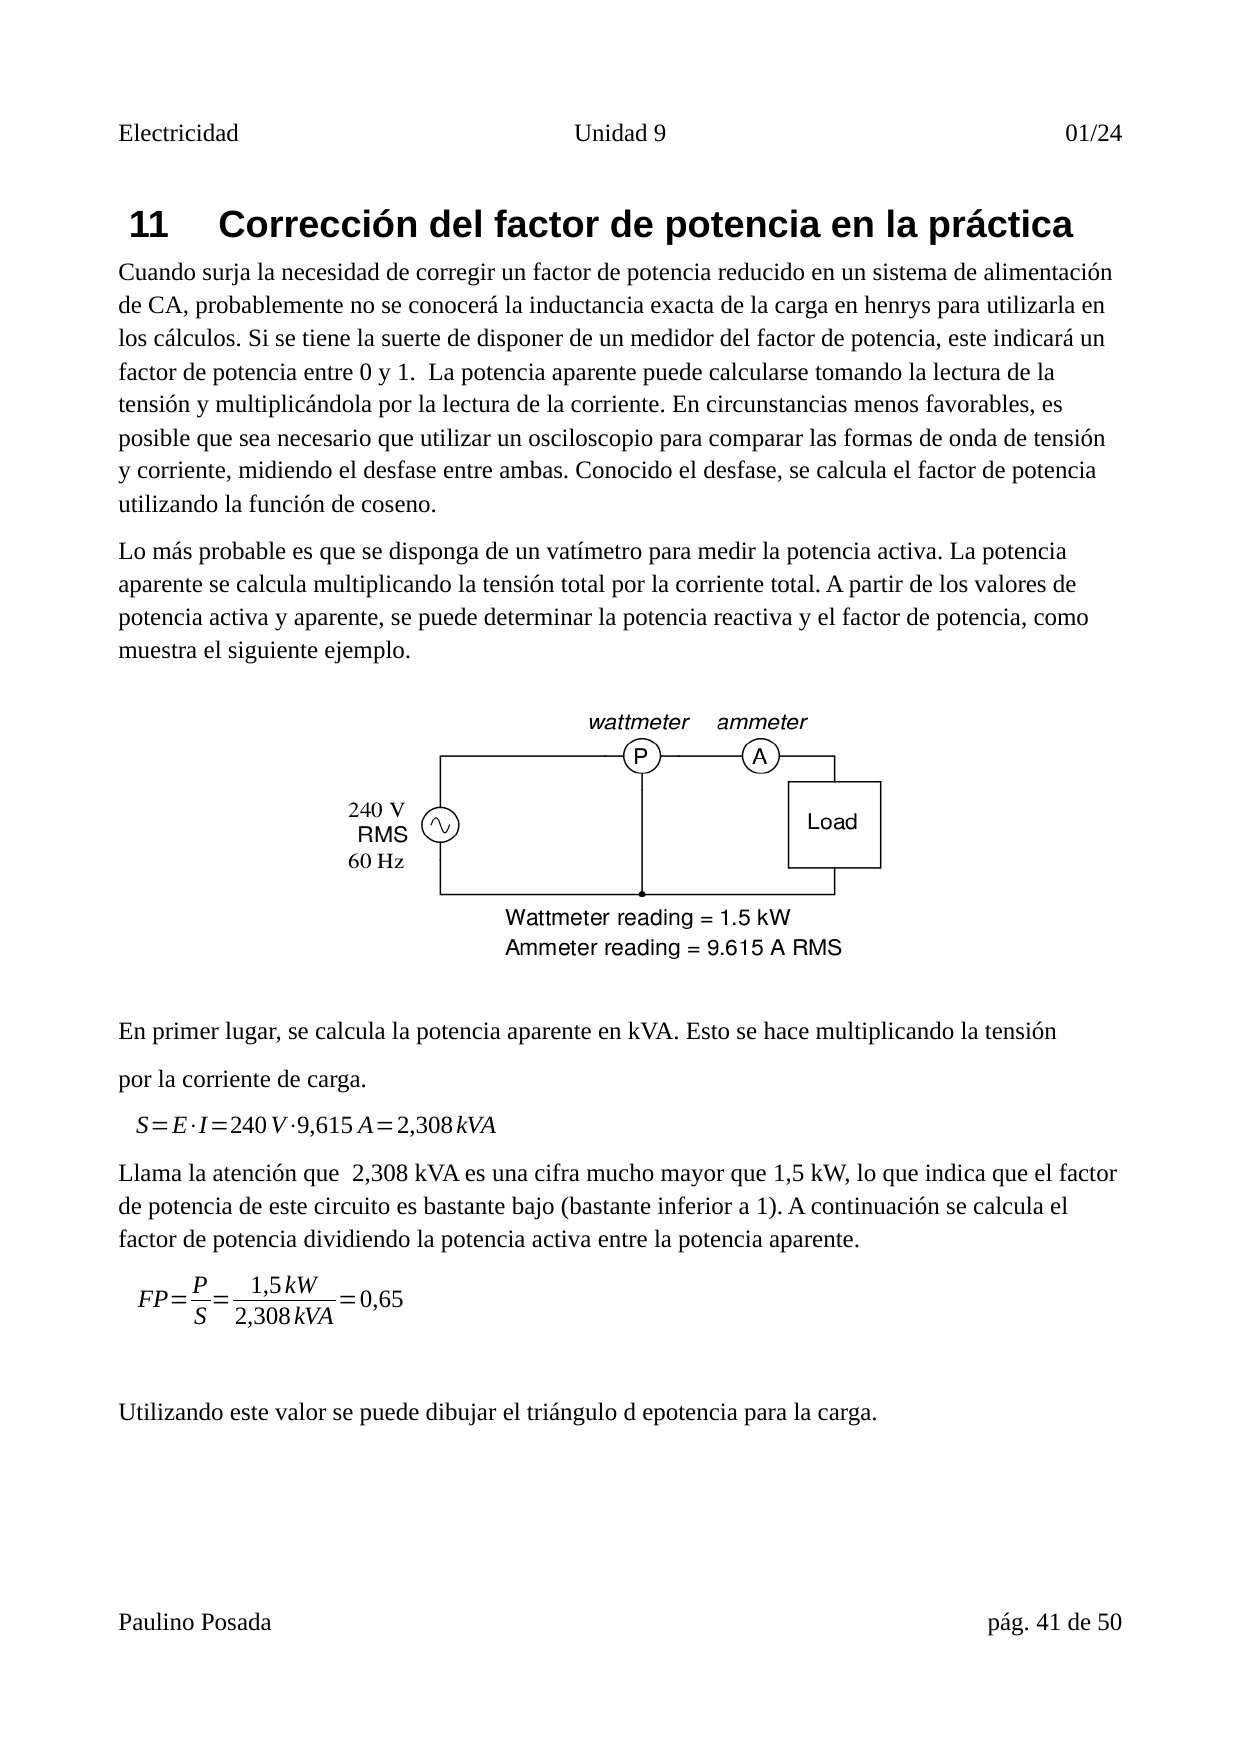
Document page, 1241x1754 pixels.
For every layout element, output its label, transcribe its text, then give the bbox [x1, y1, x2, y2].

text Cuando surja la necesidad de corregir un factor de potencia reducido en un sistema de alimentación de CA, probablemente no se conocerá la inductancia exacta de la carga en henrys para utilizarla en los cálculos. Si se tiene la suerte de disponer de un medidor del factor de potencia, este indicará un factor de potencia entre 0 y 1. La potencia aparente puede calcularse tomando la lectura de la tensión y multiplicándola por la lectura de la corriente. En circunstancias menos favorables, es posible que sea necesario que utilizar un osciloscopio para comparar las formas de onda de tensión y corriente, midiendo el desfase entre ambas. Conocido el desfase, se calcula el factor de potencia utilizando la función de coseno. [118, 257, 1122, 517]
text Llama la atención que 2,308 kVA es una cifra mucho mayor que 1,5 kW, lo que indica que el factor de potencia de este circuito es bastante bajo (bastante inferior a 1). A continuación se calcula el factor de potencia dividiendo la potencia activa entre la potencia aparente. [118, 1158, 1122, 1253]
text Utilizando este valor se puede dibujar el triángulo d epotencia para la carga. [118, 1397, 1122, 1426]
picture [323, 682, 917, 973]
text por la corriente de carga. [118, 1064, 1122, 1092]
text En primer lugar, se calcula la potencia aparente en kVA. Esto se hace multiplicando la tensión [118, 1016, 1122, 1045]
text Lo más probable es que se disponga de un vatímetro para medir la potencia activa. La potencia aparente se calcula multiplicando la tensión total por la corriente total. A partir de los valores de potencia activa y aparente, se puede determinar la potencia reactiva y el factor de potencia, como muestra el siguiente ejemplo. [118, 536, 1122, 664]
subtitle Corrección del factor de potencia en la práctica [118, 201, 1122, 245]
